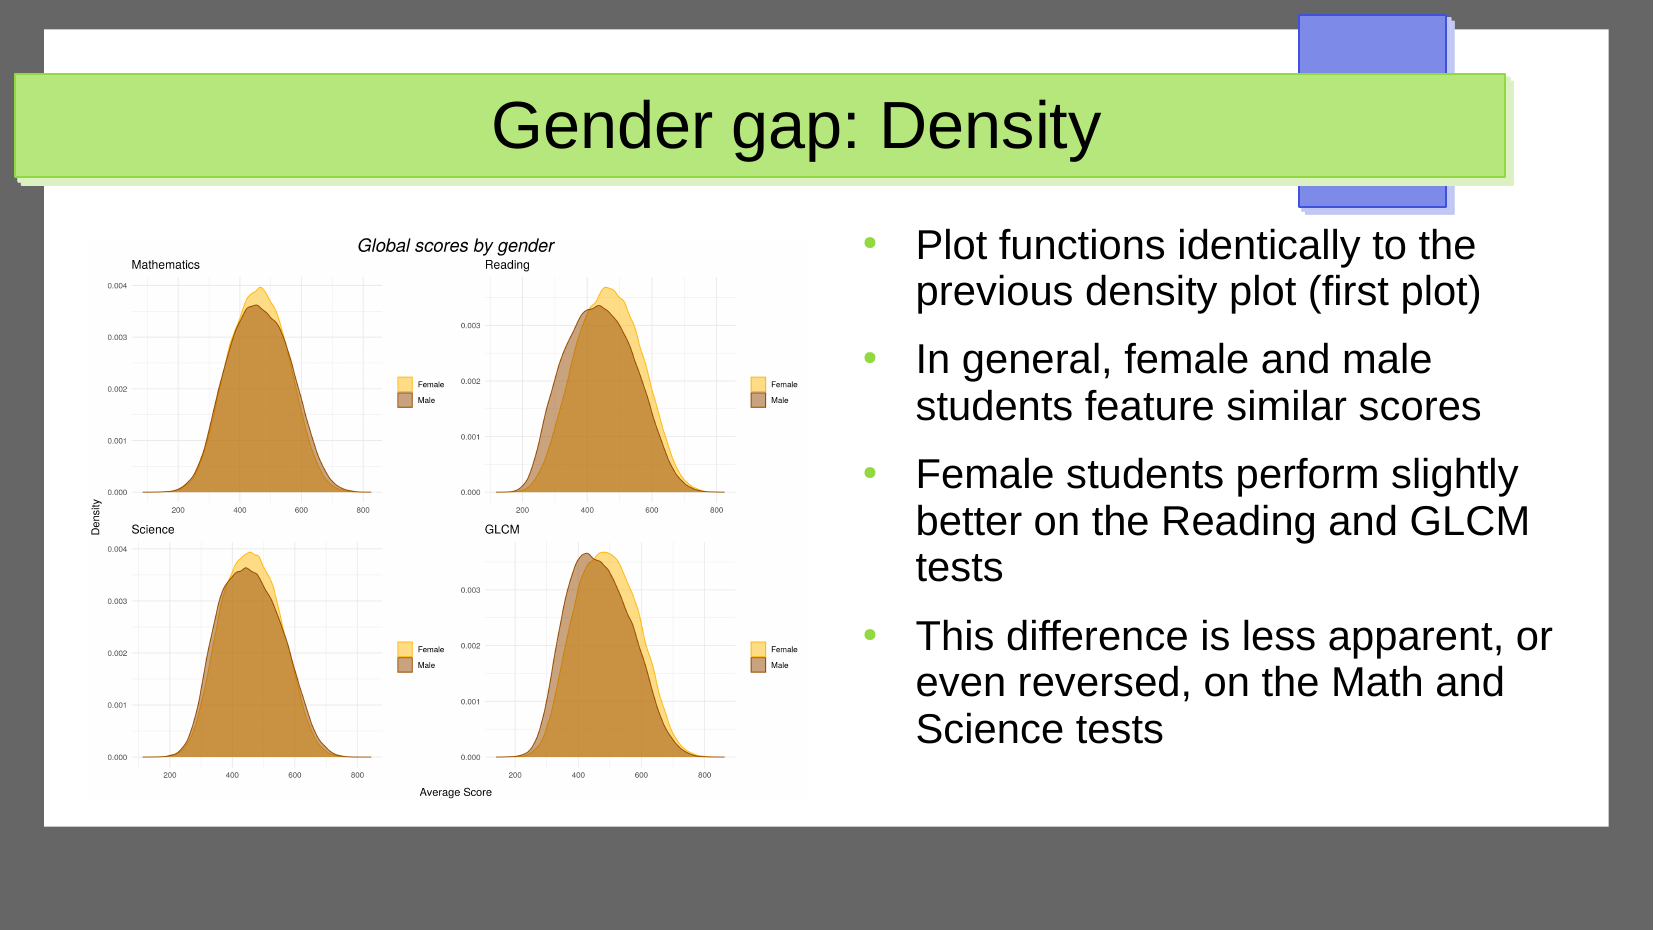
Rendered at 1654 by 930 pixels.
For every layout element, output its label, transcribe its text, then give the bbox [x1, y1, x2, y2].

picture [88, 235, 809, 799]
title Gender gap: Density [88, 73, 1506, 178]
list Plot functions identically to the previous density plot (first plot) In general, female and male students feature similar scores Female students perform slightly better on the Reading and GLCM tests This difference is less apparent, or even reversed, on the Math and Science tests [844, 221, 1566, 812]
